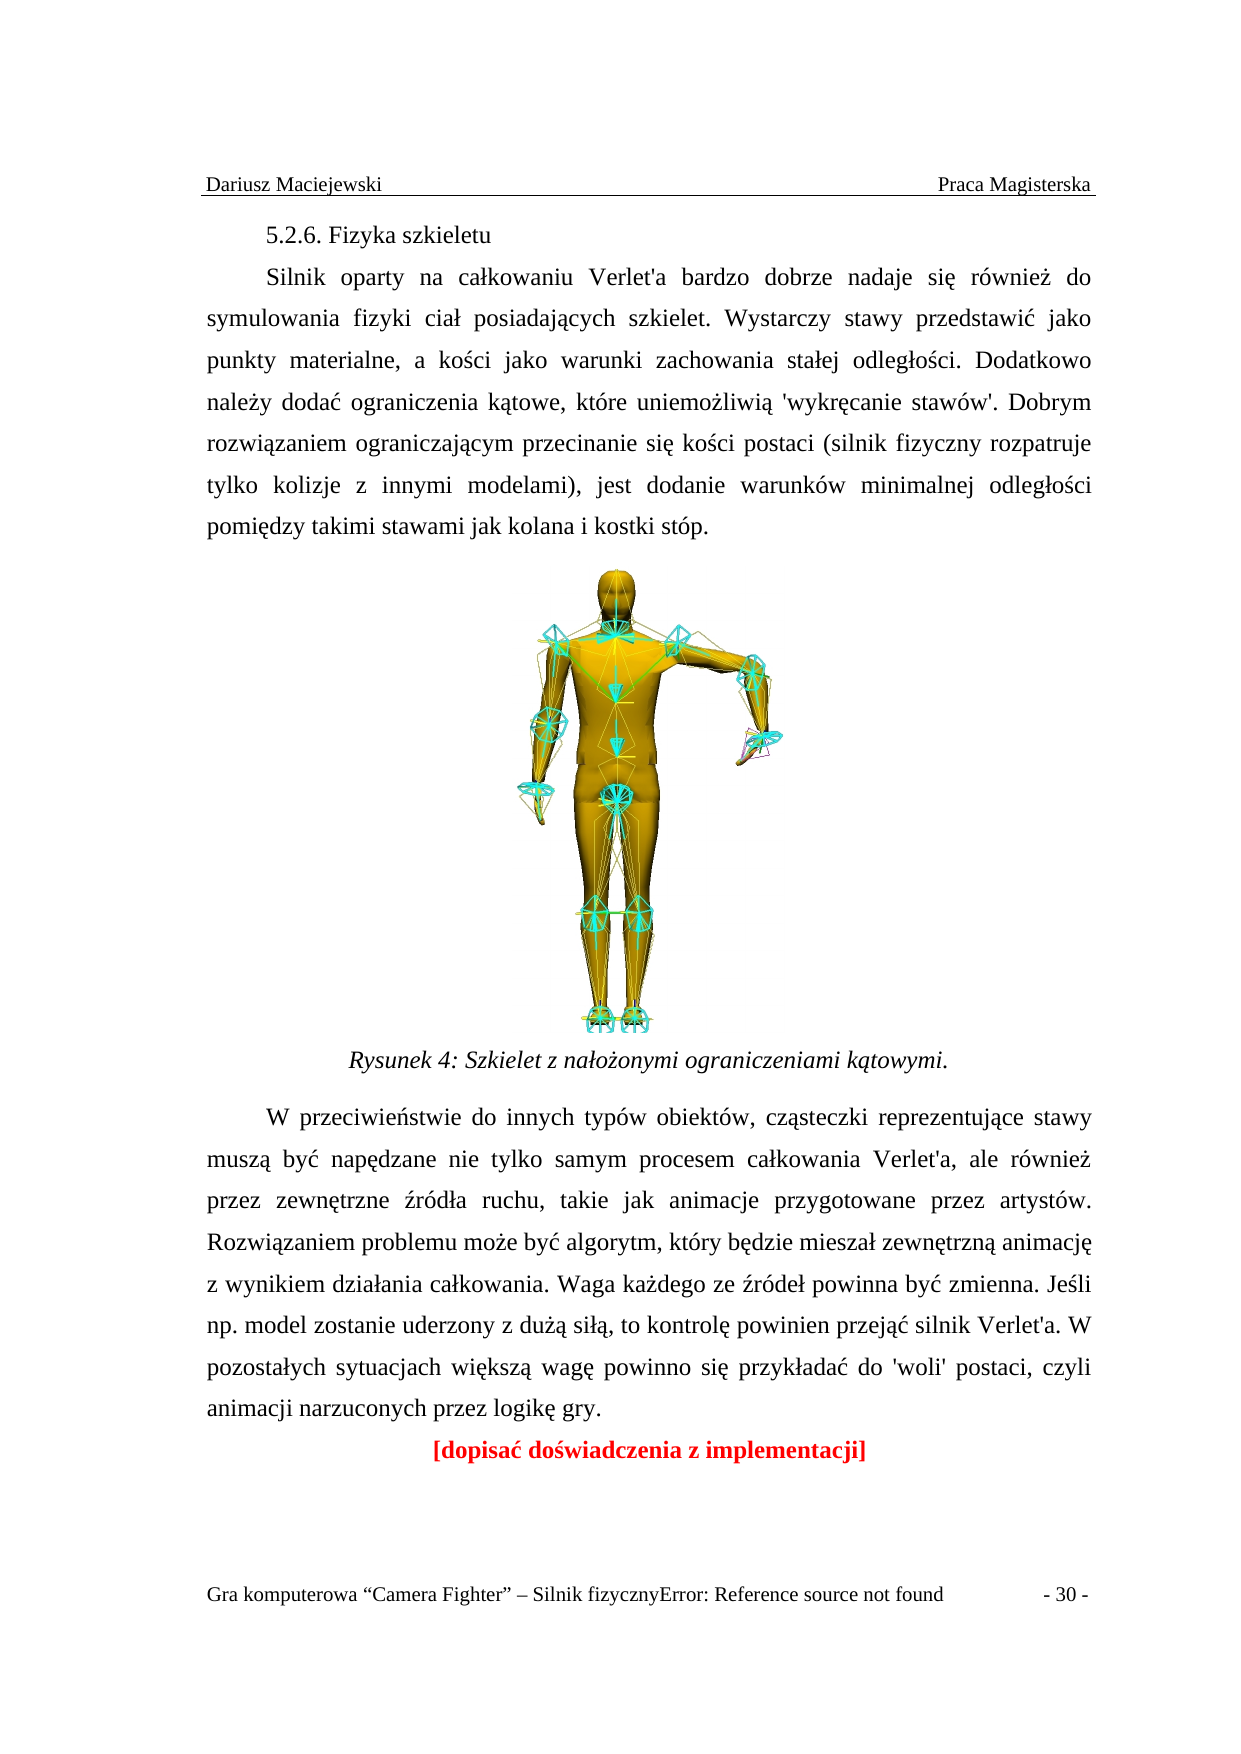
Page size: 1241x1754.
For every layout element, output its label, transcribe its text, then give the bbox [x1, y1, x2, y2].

text W przeciwieństwie do innych typów obiektów, cząsteczki reprezentujące stawy muszą być napędzane nie tylko samym procesem całkowania Verlet'a, ale również przez zewnętrzne źródła ruchu, takie jak animacje przygotowane przez artystów. Rozwiązaniem problemu może być algorytm, który będzie mieszał zewnętrzną animację z wynikiem działania całkowania. Waga każdego ze źródeł powinna być zmienna. Jeśli np. model zostanie uderzony z dużą siłą, to kontrolę powinien przejąć silnik Verlet'a. W pozostałych sytuacjach większą wagę powinno się przykładać do 'woli' postaci, czyli animacji narzuconych przez logikę gry. [207, 1103, 1092, 1422]
subtitle Fizyka szkieletu [207, 221, 1092, 249]
text [dopisać doświadczenia z implementacji] [207, 1436, 1092, 1464]
text Silnik oparty na całkowaniu Verlet'a bardzo dobrze nadaje się również do symulowania fizyki ciał posiadających szkielet. Wystarczy stawy przedstawić jako punkty materialne, a kości jako warunki zachowania stałej odległości. Dodatkowo należy dodać ograniczenia kątowe, które uniemożliwią 'wykręcanie stawów'. Dobrym rozwiązaniem ograniczającym przecinanie się kości postaci (silnik fizyczny rozpatruje tylko kolizje z innymi modelami), jest dodanie warunków minimalnej odległości pomiędzy takimi stawami jak kolana i kostki stóp. [207, 263, 1092, 540]
picture [512, 566, 785, 1033]
text Rysunek 4: Szkielet z nałożonymi ograniczeniami kątowymi. [341, 1033, 958, 1074]
